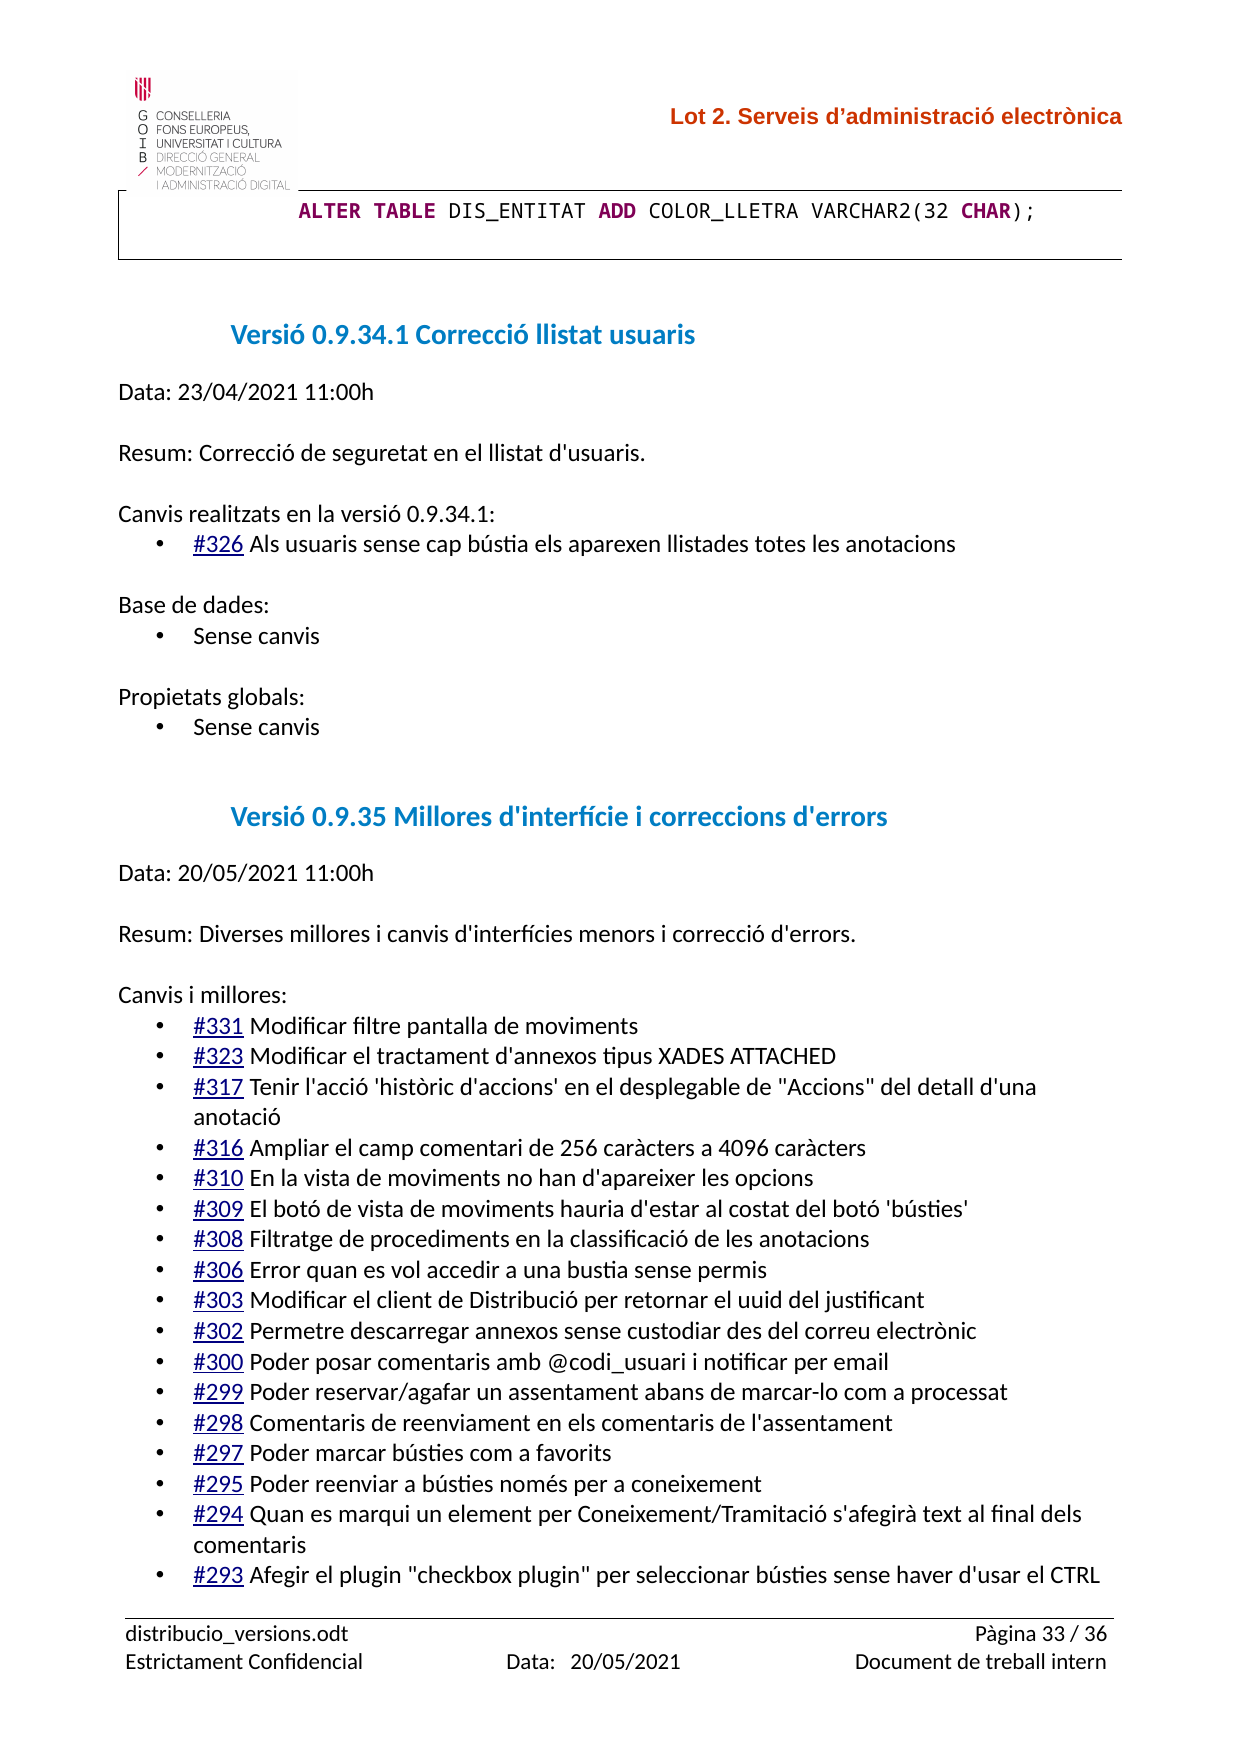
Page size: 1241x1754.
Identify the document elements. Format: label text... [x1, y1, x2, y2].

subtitle Versió 0.9.35 Millores d'interfície i correccions d'errors [153, 798, 1122, 834]
list #295 Poder reenviar a bústies només per a coneixement [156, 1468, 1122, 1498]
list #294 Quan es marqui un element per Coneixement/Tramitació s'afegirà text al final dels comentaris [156, 1498, 1122, 1559]
text Canvis realitzats en la versió 0.9.34.1: [118, 498, 1122, 528]
list #309 El botó de vista de moviments hauria d'estar al costat del botó 'bústies' [156, 1193, 1122, 1224]
text Resum: Correcció de seguretat en el llistat d'usuaris. [118, 437, 1122, 467]
list #298 Comentaris de reenviament en els comentaris de l'assentament [156, 1407, 1122, 1437]
text Canvis i millores: [118, 979, 1122, 1010]
text Data: 20/05/2021 11:00h [118, 857, 1122, 888]
list #308 Filtratge de procediments en la classificació de les anotacions [156, 1224, 1122, 1254]
list #297 Poder marcar bústies com a favorits [156, 1437, 1122, 1468]
list #331 Modificar filtre pantalla de moviments [156, 1010, 1122, 1041]
list #306 Error quan es vol accedir a una bustia sense permis [156, 1254, 1122, 1285]
list #302 Permetre descarregar annexos sense custodiar des del correu electrònic [156, 1315, 1122, 1346]
list Sense canvis [156, 620, 1122, 650]
list #326 Als usuaris sense cap bústia els aparexen llistades totes les anotacions [156, 528, 1122, 559]
list #299 Poder reservar/agafar un assentament abans de marcar-lo com a processat [156, 1376, 1122, 1407]
text Base de dades: [118, 589, 1122, 620]
list Sense canvis [156, 711, 1122, 742]
text Data: 23/04/2021 11:00h [118, 376, 1122, 406]
list #317 Tenir l'acció 'històric d'accions' en el desplegable de "Accions" del detall d'una anotació [156, 1071, 1122, 1132]
list #310 En la vista de moviments no han d'apareixer les opcions [156, 1163, 1122, 1193]
picture [126, 70, 299, 197]
text Resum: Diverses millores i canvis d'interfícies menors i correcció d'errors. [118, 918, 1122, 949]
list #316 Ampliar el camp comentari de 256 caràcters a 4096 caràcters [156, 1132, 1122, 1163]
list #300 Poder posar comentaris amb @codi_usuari i notificar per email [156, 1346, 1122, 1376]
list #323 Modificar el tractament d'annexos tipus XADES ATTACHED [156, 1041, 1122, 1071]
subtitle Versió 0.9.34.1 Correcció llistat usuaris [153, 316, 1122, 352]
text Propietats globals: [118, 681, 1122, 711]
list #303 Modificar el client de Distribució per retornar el uuid del justificant [156, 1285, 1122, 1315]
list #293 Afegir el plugin "checkbox plugin" per seleccionar bústies sense haver d'usar el CTRL [156, 1559, 1122, 1590]
table_header ALTER TABLE DIS_ENTITAT ADD COLOR_LLETRA VARCHAR2(32 CHAR); [119, 191, 1122, 259]
